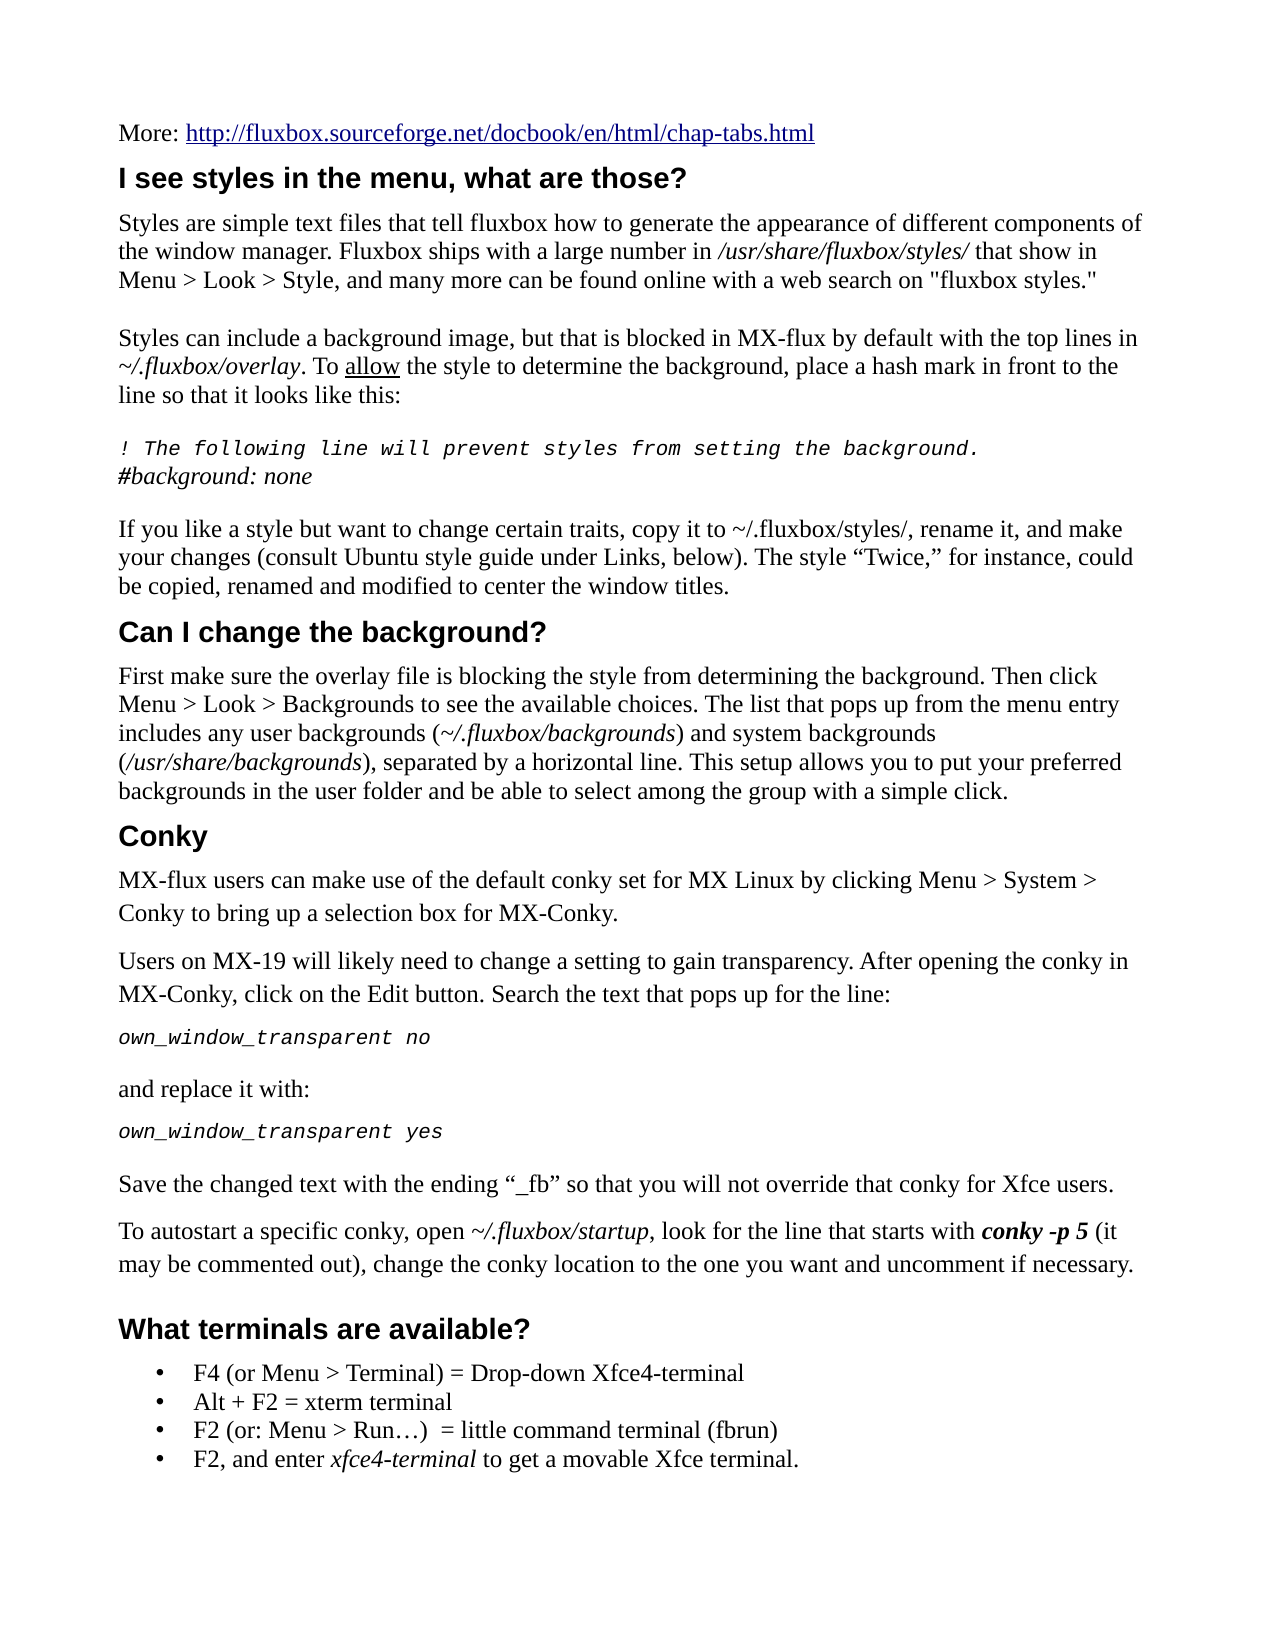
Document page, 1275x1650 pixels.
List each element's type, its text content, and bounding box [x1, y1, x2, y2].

text ! The following line will prevent styles from setting the background. [118, 438, 1157, 461]
text #background: none [118, 461, 1157, 490]
text Styles are simple text files that tell fluxbox how to generate the appearance of different components of the window manager. Fluxbox ships with a large number in /usr/share/fluxbox/styles/ that show in Menu > Look > Style, and many more can be found online with a web search on "fluxbox styles." [118, 208, 1157, 294]
subtitle I see styles in the menu, what are those? [118, 161, 1157, 195]
text Styles can include a background image, but that is blocked in MX-flux by default with the top lines in ~/.fluxbox/overlay. To allow the style to determine the background, place a hash mark in front to the line so that it looks like this: [118, 323, 1157, 409]
text own_window_transparent yes [118, 1122, 1157, 1145]
text First make sure the overlay file is blocking the style from determining the background. Then click Menu > Look > Backgrounds to see the available choices. The list that pops up from the menu entry includes any user backgrounds (~/.fluxbox/backgrounds) and system backgrounds (/usr/share/backgrounds), separated by a horizontal line. This setup allows you to put your preferred backgrounds in the user folder and be able to select among the group with a simple click. [118, 661, 1157, 804]
text To autostart a specific conky, open ~/.fluxbox/startup, look for the line that starts with conky -p 5 (it may be commented out), change the conky location to the one you want and uncomment if necessary. [118, 1216, 1157, 1278]
list Alt + F2 = xterm terminal [156, 1387, 1157, 1415]
list F2 (or: Menu > Run…) = little command terminal (fbrun) [156, 1415, 1157, 1444]
text own_window_transparent no [118, 1027, 1157, 1050]
text MX-flux users can make use of the default conky set for MX Linux by clicking Menu > System > Conky to bring up a selection box for MX-Conky. [118, 865, 1157, 927]
text Users on MX-19 will likely need to change a setting to gain transparency. After opening the conky in MX-Conky, click on the Edit button. Search the text that pops up for the line: [118, 946, 1157, 1008]
list F4 (or Menu > Terminal) = Drop-down Xfce4-terminal [156, 1358, 1157, 1387]
list F2, and enter xfce4-terminal to get a movable Xfce terminal. [156, 1444, 1157, 1473]
subtitle Conky [118, 819, 1157, 853]
subtitle What terminals are available? [118, 1312, 1157, 1345]
text More: http://fluxbox.sourceforge.net/docbook/en/html/chap-tabs.html [118, 118, 1157, 147]
subtitle Can I change the background? [118, 614, 1157, 648]
text Save the changed text with the ending “_fb” so that you will not override that conky for Xfce users. [118, 1169, 1157, 1198]
text and replace it with: [118, 1074, 1157, 1103]
text If you like a style but want to change certain traits, copy it to ~/.fluxbox/styles/, rename it, and make your changes (consult Ubuntu style guide under Links, below). The style “Twice,” for instance, could be copied, renamed and modified to center the window titles. [118, 514, 1157, 600]
